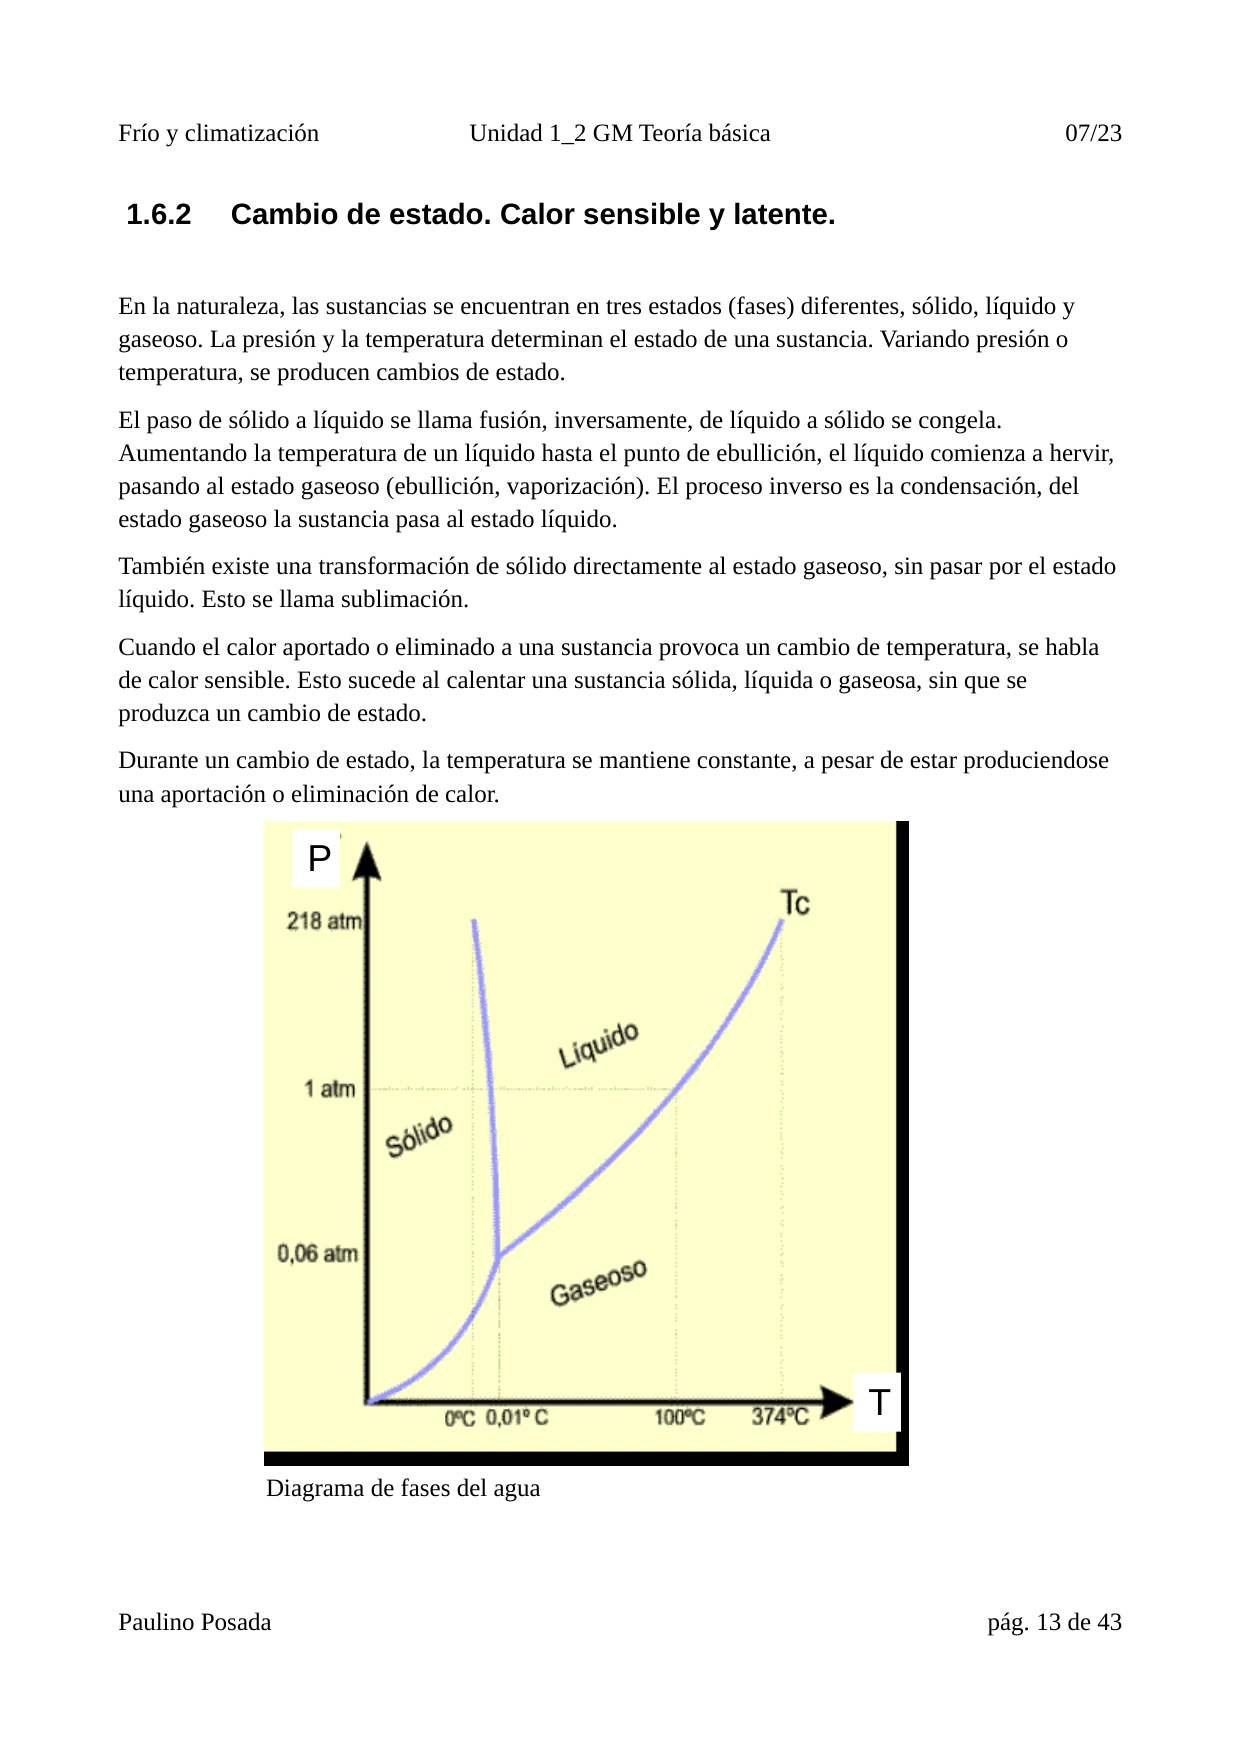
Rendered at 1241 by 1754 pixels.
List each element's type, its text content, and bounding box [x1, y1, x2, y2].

text También existe una transformación de sólido directamente al estado gaseoso, sin pasar por el estado líquido. Esto se llama sublimación. [118, 551, 1122, 613]
picture [264, 821, 909, 1466]
text Durante un cambio de estado, la temperatura se mantiene constante, a pesar de estar produciendose una aportación o eliminación de calor. [118, 746, 1122, 807]
subtitle Cambio de estado. Calor sensible y latente. [118, 197, 1122, 231]
text El paso de sólido a líquido se llama fusión, inversamente, de líquido a sólido se congela. Aumentando la temperatura de un líquido hasta el punto de ebullición, el líquido comienza a hervir, pasando al estado gaseoso (ebullición, vaporización). El proceso inverso es la condensación, del estado gaseoso la sustancia pasa al estado líquido. [118, 405, 1122, 532]
text Diagrama de fases del agua [118, 1473, 1122, 1502]
text En la naturaleza, las sustancias se encuentran en tres estados (fases) diferentes, sólido, líquido y gaseoso. La presión y la temperatura determinan el estado de una sustancia. Variando presión o temperatura, se producen cambios de estado. [118, 291, 1122, 386]
text Cuando el calor aportado o eliminado a una sustancia provoca un cambio de temperatura, se habla de calor sensible. Esto sucede al calentar una sustancia sólida, líquida o gaseosa, sin que se produzca un cambio de estado. [118, 632, 1122, 727]
